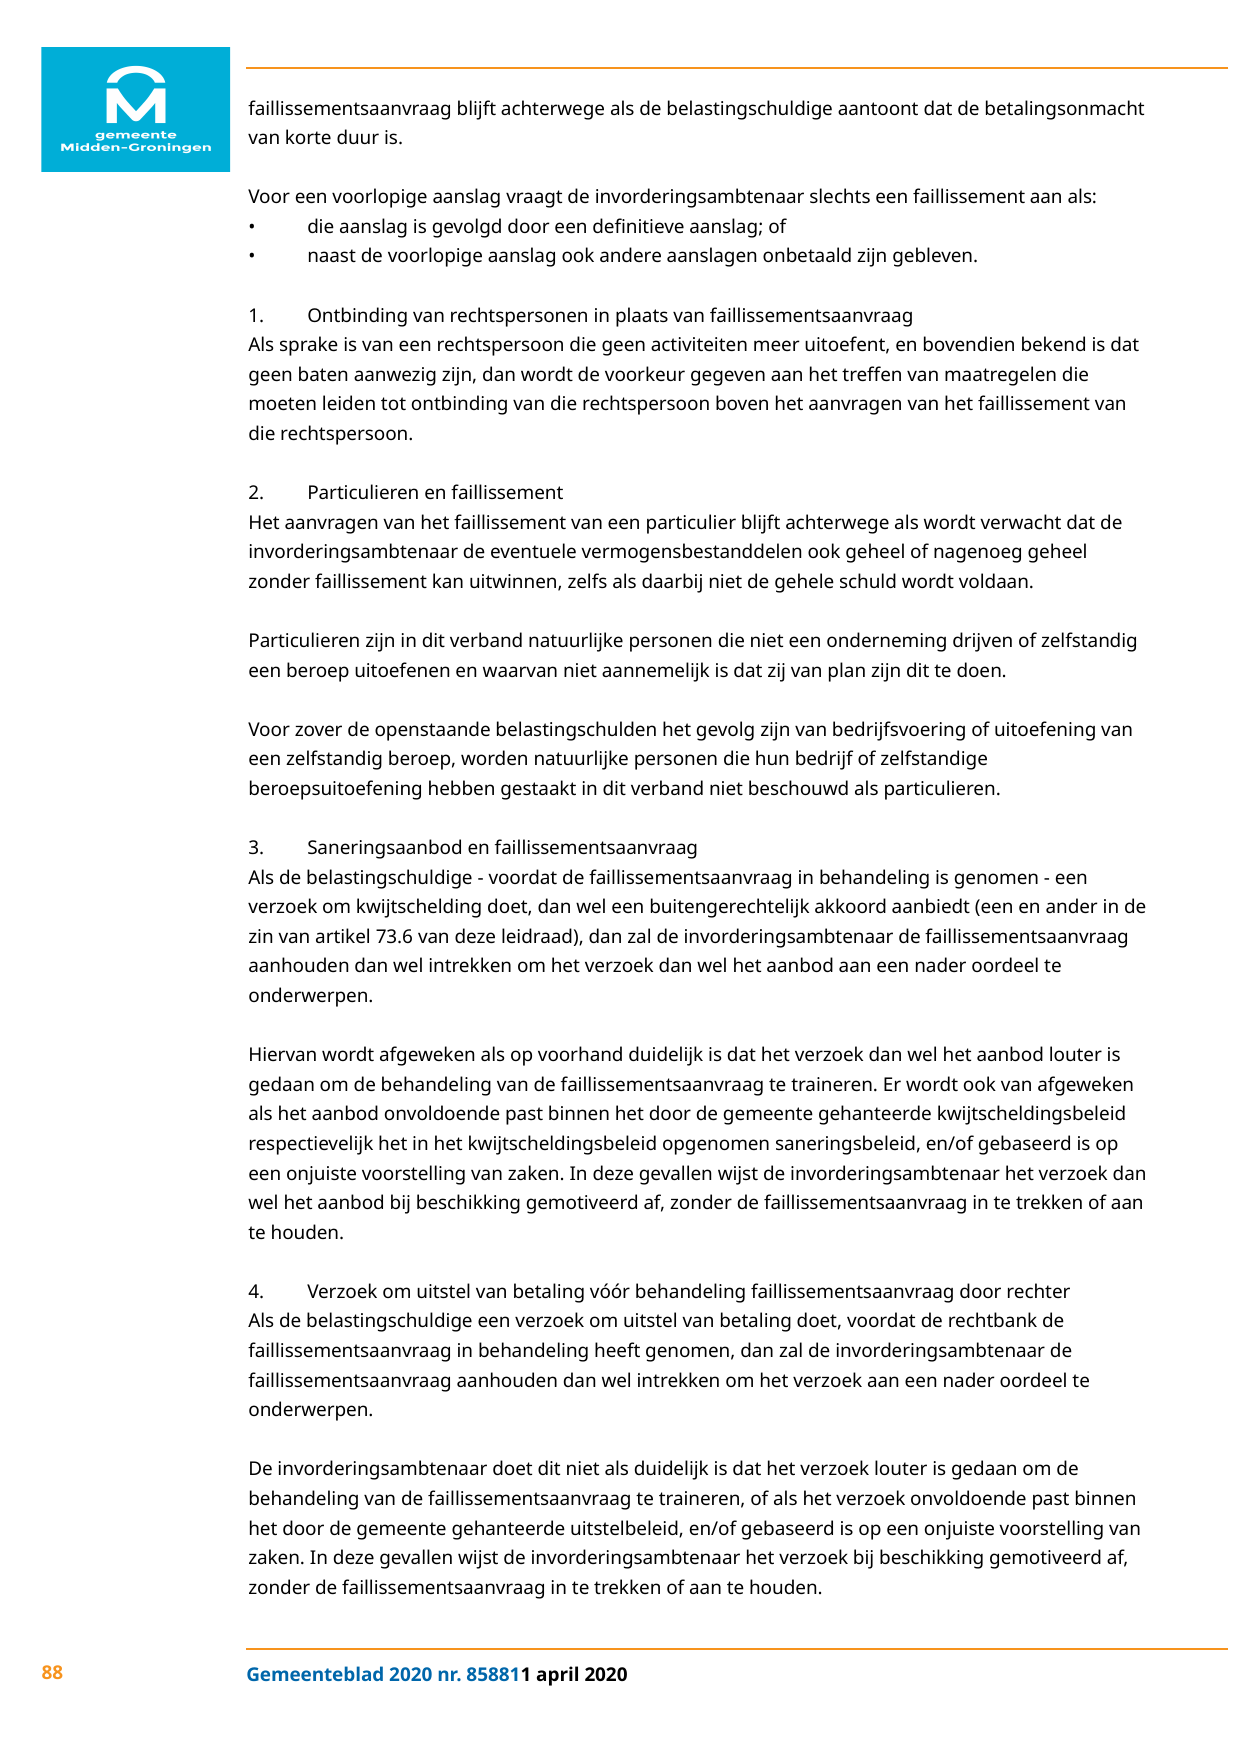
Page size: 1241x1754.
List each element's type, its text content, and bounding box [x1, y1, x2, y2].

list Particulieren en faillissement [248, 479, 1152, 505]
text De invorderingsambtenaar doet dit niet als duidelijk is dat het verzoek louter is gedaan om de behandeling van de faillissementsaanvraag te traineren, of als het verzoek onvoldoende past binnen het door de gemeente gehanteerde uitstelbeleid, en/of gebaseerd is op een onjuiste voorstelling van zaken. In deze gevallen wijst de invorderingsambtenaar het verzoek bij beschikking gemotiveerd af, zonder de faillissementsaanvraag in te trekken of aan te houden. [248, 1456, 1152, 1600]
text Als de belastingschuldige een verzoek om uitstel van betaling doet, voordat de rechtbank de faillissementsaanvraag in behandeling heeft genomen, dan zal de invorderingsambtenaar de faillissementsaanvraag aanhouden dan wel intrekken om het verzoek aan een nader oordeel te onderwerpen. [248, 1308, 1152, 1422]
text faillissementsaanvraag blijft achterwege als de belastingschuldige aantoont dat de betalingsonmacht van korte duur is. [248, 95, 1152, 150]
picture [107, 89, 165, 122]
text Het aanvragen van het faillissement van een particulier blijft achterwege als wordt verwacht dat de invorderingsambtenaar de eventuele vermogensbestanddelen ook geheel of nagenoeg geheel zonder faillissement kan uitwinnen, zelfs als daarbij niet de gehele schuld wordt voldaan. [248, 509, 1152, 594]
list Saneringsaanbod en faillissementsaanvraag [248, 834, 1152, 860]
text Als de belastingschuldige - voordat de faillissementsaanvraag in behandeling is genomen - een verzoek om kwijtschelding doet, dan wel een buitengerechtelijk akkoord aanbiedt (een en ander in de zin van artikel 73.6 van deze leidraad), dan zal de invorderingsambtenaar de faillissementsaanvraag aanhouden dan wel intrekken om het verzoek dan wel het aanbod aan een nader oordeel te onderwerpen. [248, 864, 1152, 1008]
text Particulieren zijn in dit verband natuurlijke personen die niet een onderneming drijven of zelfstandig een beroep uitoefenen en waarvan niet aannemelijk is dat zij van plan zijn dit te doen. [248, 627, 1152, 683]
list Verzoek om uitstel van betaling vóór behandeling faillissementsaanvraag door rechter [248, 1278, 1152, 1304]
text Voor zover de openstaande belastingschulden het gevolg zijn van bedrijfsvoering of uitoefening van een zelfstandig beroep, worden natuurlijke personen die hun bedrijf of zelfstandige beroepsuitoefening hebben gestaakt in dit verband niet beschouwd als particulieren. [248, 716, 1152, 801]
text Voor een voorlopige aanslag vraagt de invorderingsambtenaar slechts een faillissement aan als: [248, 183, 1152, 209]
list die aanslag is gevolgd door een definitieve aanslag; of [248, 213, 1152, 239]
list naast de voorlopige aanslag ook andere aanslagen onbetaald zijn gebleven. [248, 243, 1152, 268]
list Ontbinding van rechtspersonen in plaats van faillissementsaanvraag [248, 302, 1152, 328]
picture [184, 146, 190, 153]
picture [108, 66, 164, 82]
text Hiervan wordt afgeweken als op voorhand duidelijk is dat het verzoek dan wel het aanbod louter is gedaan om de behandeling van de faillissementsaanvraag te traineren. Er wordt ook van afgeweken als het aanbod onvoldoende past binnen het door de gemeente gehanteerde kwijtscheldingsbeleid respectievelijk het in het kwijtscheldingsbeleid opgenomen saneringsbeleid, en/of gebaseerd is op een onjuiste voorstelling van zaken. In deze gevallen wijst de invorderingsambtenaar het verzoek dan wel het aanbod bij beschikking gemotiveerd af, zonder de faillissementsaanvraag in te trekken of aan te houden. [248, 1041, 1152, 1245]
text Als sprake is van een rechtspersoon die geen activiteiten meer uitoefent, en bovendien bekend is dat geen baten aanwezig zijn, dan wordt de voorkeur gegeven aan het treffen van maatregelen die moeten leiden tot ontbinding van die rechtspersoon boven het aanvragen van het faillissement van die rechtspersoon. [248, 331, 1152, 446]
